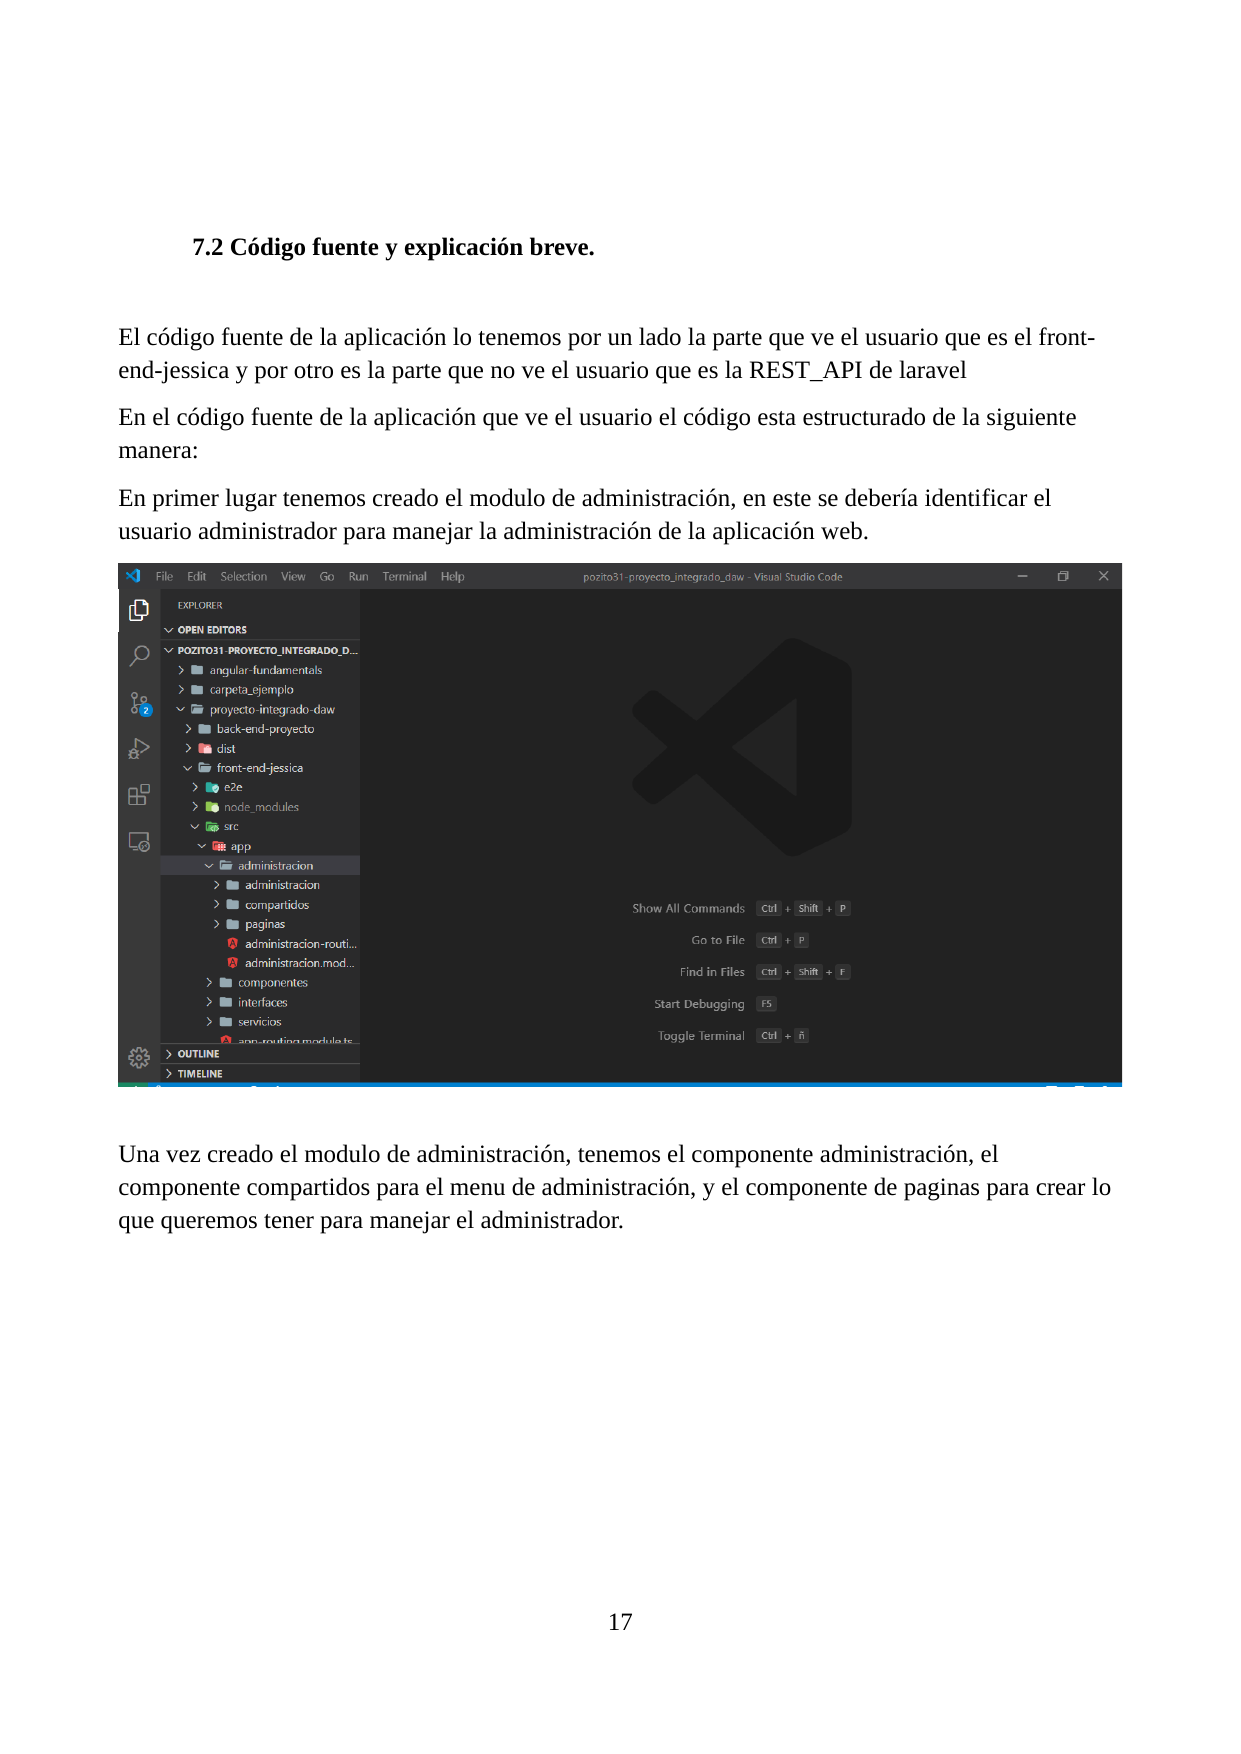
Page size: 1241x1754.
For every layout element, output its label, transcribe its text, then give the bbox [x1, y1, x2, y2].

text El código fuente de la aplicación lo tenemos por un lado la parte que ve el usuario que es el front-end-jessica y por otro es la parte que no ve el usuario que es la REST_API de laravel [118, 322, 1122, 383]
subtitle 7.2 Código fuente y explicación breve. [118, 228, 1122, 262]
text En el código fuente de la aplicación que ve el usuario el código esta estructurado de la siguiente manera: [118, 402, 1122, 464]
picture [118, 563, 1123, 1087]
text En primer lugar tenemos creado el modulo de administración, en este se debería identificar el usuario administrador para manejar la administración de la aplicación web. [118, 483, 1122, 545]
text Una vez creado el modulo de administración, tenemos el componente administración, el componente compartidos para el menu de administración, y el componente de paginas para crear lo que queremos tener para manejar el administrador. [118, 1139, 1122, 1233]
